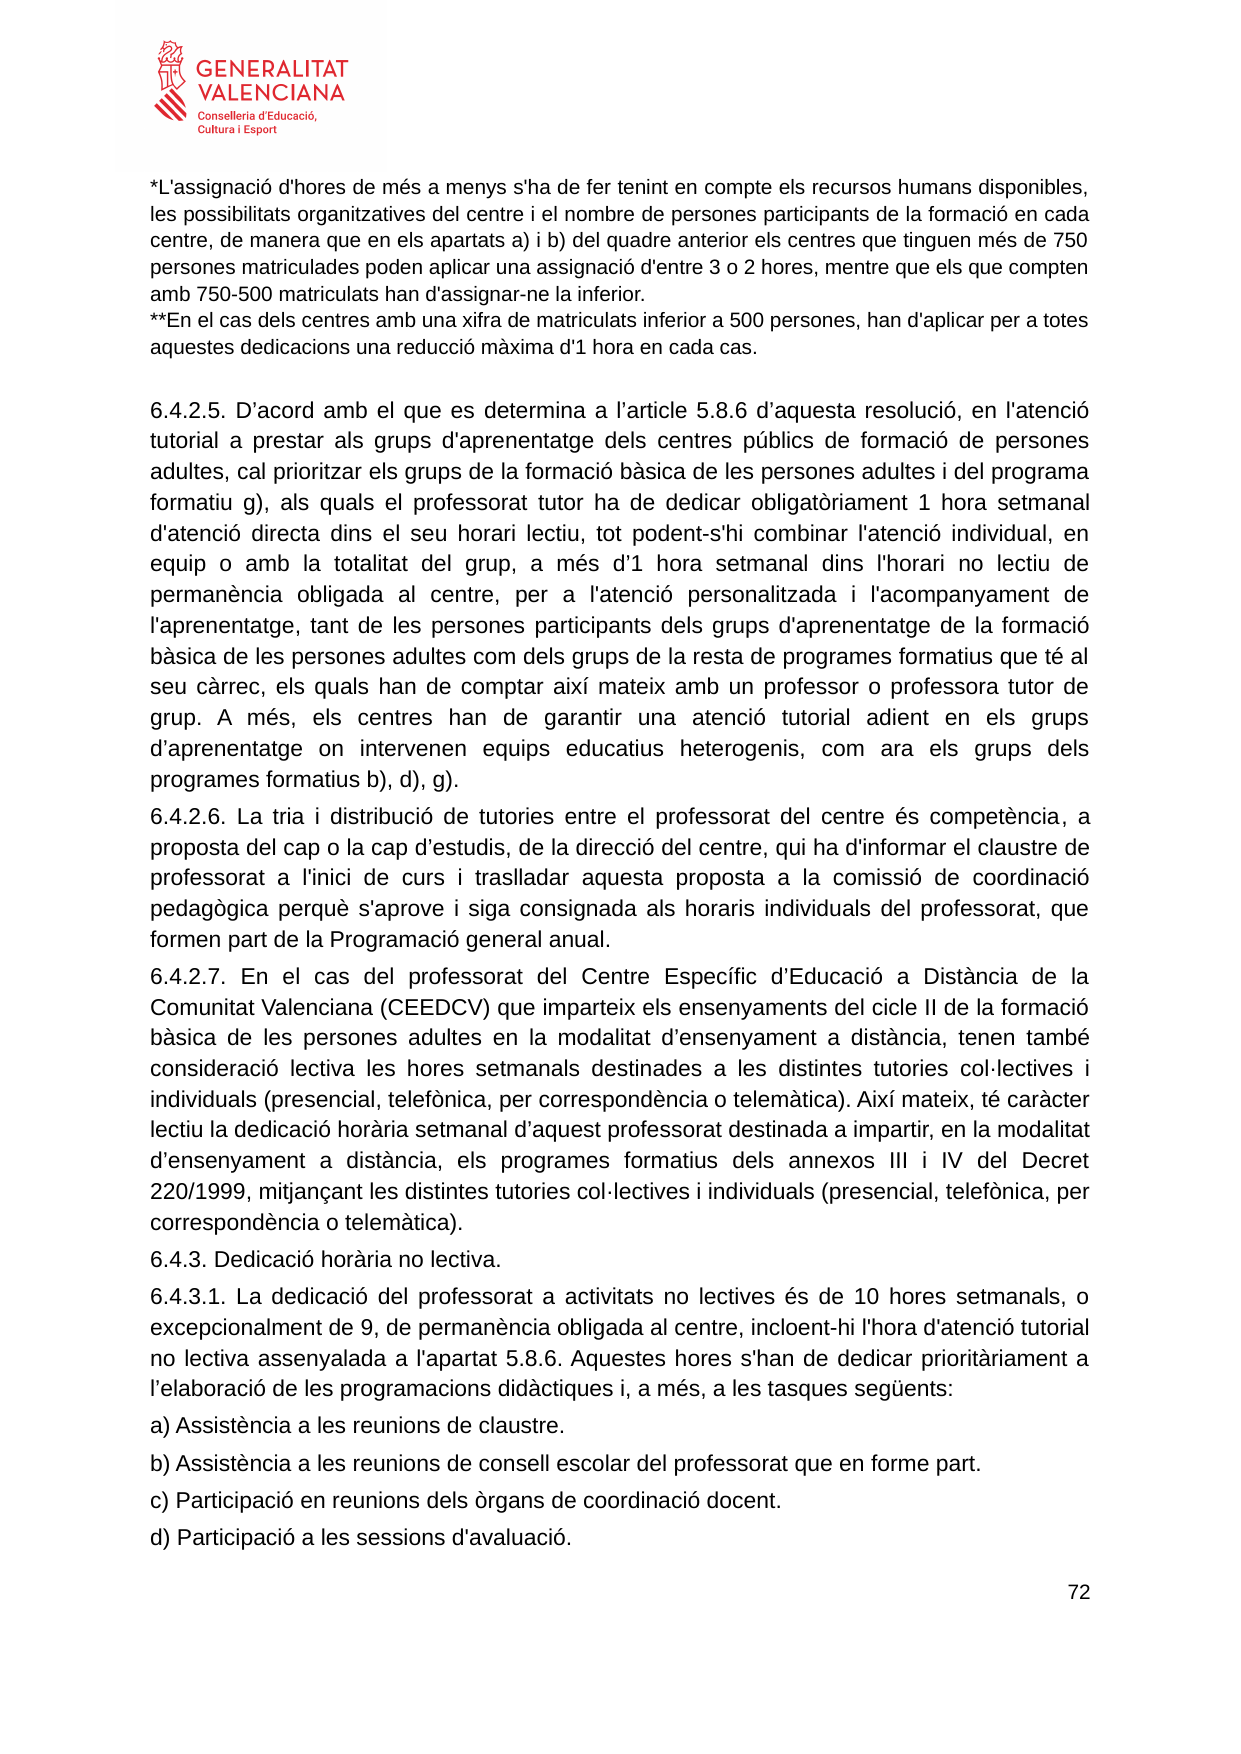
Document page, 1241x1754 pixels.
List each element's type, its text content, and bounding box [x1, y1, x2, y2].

picture [114, 0, 388, 172]
text 6.4.2.7. En el cas del professorat del Centre Específic d’Educació a Distància de la Comunitat Valenciana (CEEDCV) que imparteix els ensenyaments del cicle II de la formació bàsica de les persones adultes en la modalitat d’ensenyament a distància, tenen també consideració lectiva les hores setmanals destinades a les distintes tutories col·lectives i individuals (presencial, telefònica, per correspondència o telemàtica). Així mateix, té caràcter lectiu la dedicació horària setmanal d’aquest professorat destinada a impartir, en la modalitat d’ensenyament a distància, els programes formatius dels annexos III i IV del Decret 220/1999, mitjançant les distintes tutories col·lectives i individuals (presencial, telefònica, per correspondència o telemàtica). [150, 963, 1091, 1235]
text c) Participació en reunions dels òrgans de coordinació docent. [150, 1487, 1091, 1513]
text a) Assistència a les reunions de claustre. [150, 1413, 1091, 1439]
text 6.4.2.6. La tria i distribució de tutories entre el professorat del centre és competència, a proposta del cap o la cap d’estudis, de la direcció del centre, qui ha d'informar el claustre de professorat a l'inici de curs i traslladar aquesta proposta a la comissió de coordinació pedagògica perquè s'aprove i siga consignada als horaris individuals del professorat, que formen part de la Programació general anual. [150, 803, 1091, 952]
text b) Assistència a les reunions de consell escolar del professorat que en forme part. [150, 1450, 1091, 1476]
text d) Participació a les sessions d'avaluació. [150, 1525, 1091, 1550]
text 6.4.2.5. D’acord amb el que es determina a l’article 5.8.6 d’aquesta resolució, en l'atenció tutorial a prestar als grups d'aprenentatge dels centres públics de formació de persones adultes, cal prioritzar els grups de la formació bàsica de les persones adultes i del programa formatiu g), als quals el professorat tutor ha de dedicar obligatòriament 1 hora setmanal d'atenció directa dins el seu horari lectiu, tot podent-s'hi combinar l'atenció individual, en equip o amb la totalitat del grup, a més d’1 hora setmanal dins l'horari no lectiu de permanència obligada al centre, per a l'atenció personalitzada i l'acompanyament de l'aprenentatge, tant de les persones participants dels grups d'aprenentatge de la formació bàsica de les persones adultes com dels grups de la resta de programes formatius que té al seu càrrec, els quals han de comptar així mateix amb un professor o professora tutor de grup. A més, els centres han de garantir una atenció tutorial adient en els grups d’aprenentatge on intervenen equips educatius heterogenis, com ara els grups dels programes formatius b), d), g). [150, 397, 1091, 792]
text 6.4.3.1. La dedicació del professorat a activitats no lectives és de 10 hores setmanals, o excepcionalment de 9, de permanència obligada al centre, incloent-hi l'hora d'atenció tutorial no lectiva assenyalada a l'apartat 5.8.6. Aquestes hores s'han de dedicar prioritàriament a l’elaboració de les programacions didàctiques i, a més, a les tasques següents: [150, 1284, 1091, 1402]
text **En el cas dels centres amb una xifra de matriculats inferior a 500 persones, han d'aplicar per a totes aquestes dedicacions una reducció màxima d'1 hora en cada cas. [150, 309, 1091, 359]
text *L'assignació d'hores de més a menys s'ha de fer tenint en compte els recursos humans disponibles, les possibilitats organitzatives del centre i el nombre de persones participants de la formació en cada centre, de manera que en els apartats a) i b) del quadre anterior els centres que tinguen més de 750 persones matriculades poden aplicar una assignació d'entre 3 o 2 hores, mentre que els que compten amb 750-500 matriculats han d'assignar-ne la inferior. [150, 176, 1091, 305]
text 6.4.3. Dedicació horària no lectiva. [150, 1247, 1091, 1272]
